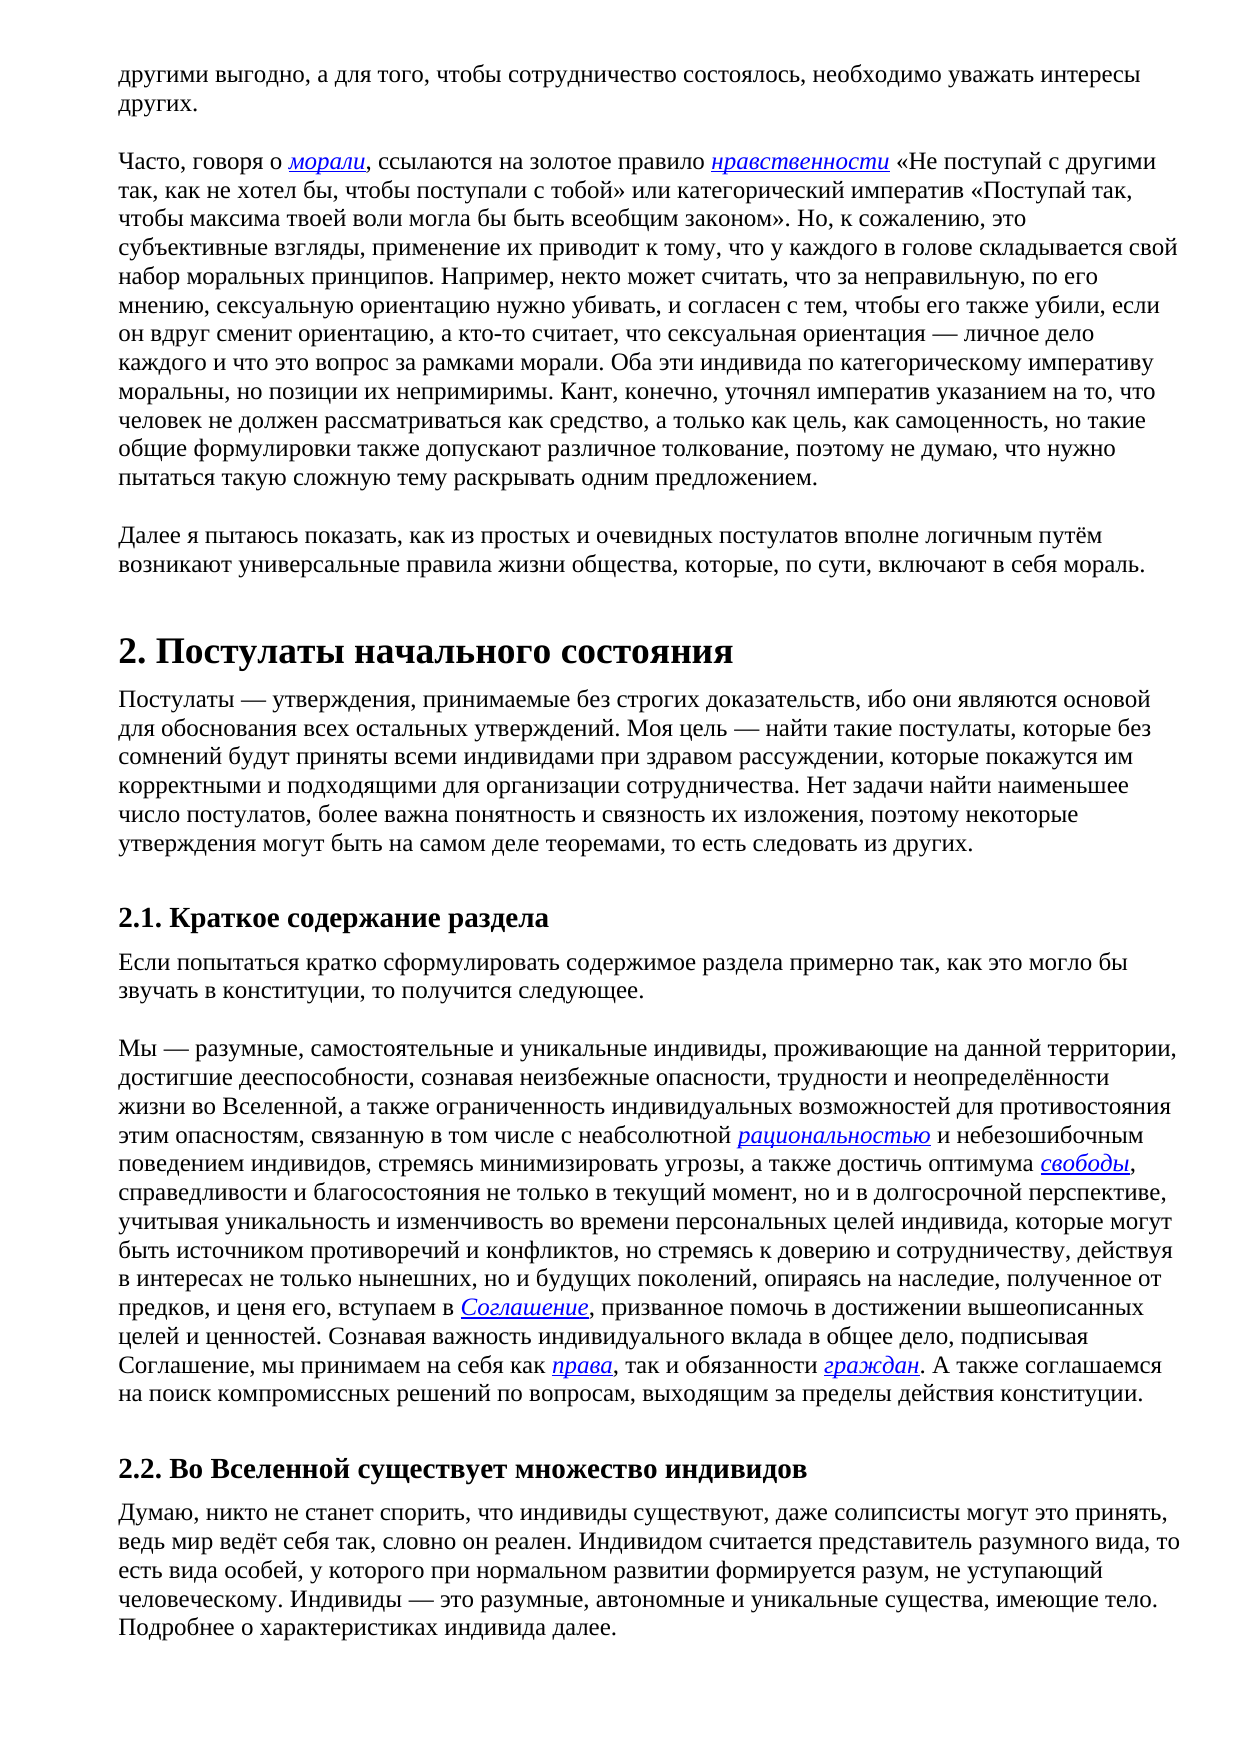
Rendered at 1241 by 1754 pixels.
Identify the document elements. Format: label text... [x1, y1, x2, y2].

text Часто, говоря о морали, ссылаются на золотое правило нравственности «Не поступай с другими так, как не хотел бы, чтобы поступали с тобой» или категорический императив «Поступай так, чтобы максима твоей воли могла бы быть всеобщим законом». Но, к сожалению, это субъективные взгляды, применение их приводит к тому, что у каждого в голове складывается свой набор моральных принципов. Например, некто может считать, что за неправильную, по его мнению, сексуальную ориентацию нужно убивать, и согласен с тем, чтобы его также убили, если он вдруг сменит ориентацию, а кто-то считает, что сексуальная ориентация — личное дело каждого и что это вопрос за рамками морали. Оба эти индивида по категорическому императиву моральны, но позиции их непримиримы. Кант, конечно, уточнял императив указанием на то, что человек не должен рассматриваться как средство, а только как цель, как самоценность, но такие общие формулировки также допускают различное толкование, поэтому не думаю, что нужно пытаться такую сложную тему раскрывать одним предложением. [118, 146, 1181, 491]
text Постулаты — утверждения, принимаемые без строгих доказательств, ибо они являются основой для обоснования всех остальных утверждений. Моя цель — найти такие постулаты, которые без сомнений будут приняты всеми индивидами при здравом рассуждении, которые покажутся им корректными и подходящими для организации сотрудничества. Нет задачи найти наименьшее число постулатов, более важна понятность и связность их изложения, поэтому некоторые утверждения могут быть на самом деле теоремами, то есть следовать из других. [118, 684, 1181, 856]
subtitle 2. Постулаты начального состояния [118, 628, 1181, 671]
text Далее я пытаюсь показать, как из простых и очевидных постулатов вполне логичным путём возникают универсальные правила жизни общества, которые, по сути, включают в себя мораль. [118, 521, 1181, 578]
subtitle 2.2. Во Вселенной существует множество индивидов [118, 1451, 1181, 1485]
text Мы — разумные, самостоятельные и уникальные индивиды, проживающие на данной территории, достигшие дееспособности, сознавая неизбежные опасности, трудности и неопределённости жизни во Вселенной, а также ограниченность индивидуальных возможностей для противостояния этим опасностям, связанную в том числе с неабсолютной рациональностью и небезошибочным поведением индивидов, стремясь минимизировать угрозы, а также достичь оптимума свободы, справедливости и благосостояния не только в текущий момент, но и в долгосрочной перспективе, учитывая уникальность и изменчивость во времени персональных целей индивида, которые могут быть источником противоречий и конфликтов, но стремясь к доверию и сотрудничеству, действуя в интересах не только нынешних, но и будущих поколений, опираясь на наследие, полученное от предков, и ценя его, вступаем в Соглашение, призванное помочь в достижении вышеописанных целей и ценностей. Сознавая важность индивидуального вклада в общее дело, подписывая Соглашение, мы принимаем на себя как права, так и обязанности граждан. А также соглашаемся на поиск компромиссных решений по вопросам, выходящим за пределы действия конституции. [118, 1033, 1181, 1407]
text Если попытаться кратко сформулировать содержимое раздела примерно так, как это могло бы звучать в конституции, то получится следующее. [118, 947, 1181, 1004]
text другими выгодно, а для того, чтобы сотрудничество состоялось, необходимо уважать интересы других. [118, 59, 1181, 117]
subtitle 2.1. Краткое содержание раздела [118, 901, 1181, 934]
text Думаю, никто не станет спорить, что индивиды существуют, даже солипсисты могут это принять, ведь мир ведёт себя так, словно он реален. Индивидом считается представитель разумного вида, то есть вида особей, у которого при нормальном развитии формируется разум, не уступающий человеческому. Индивиды — это разумные, автономные и уникальные существа, имеющие тело. Подробнее о характеристиках индивида далее. [118, 1497, 1181, 1641]
